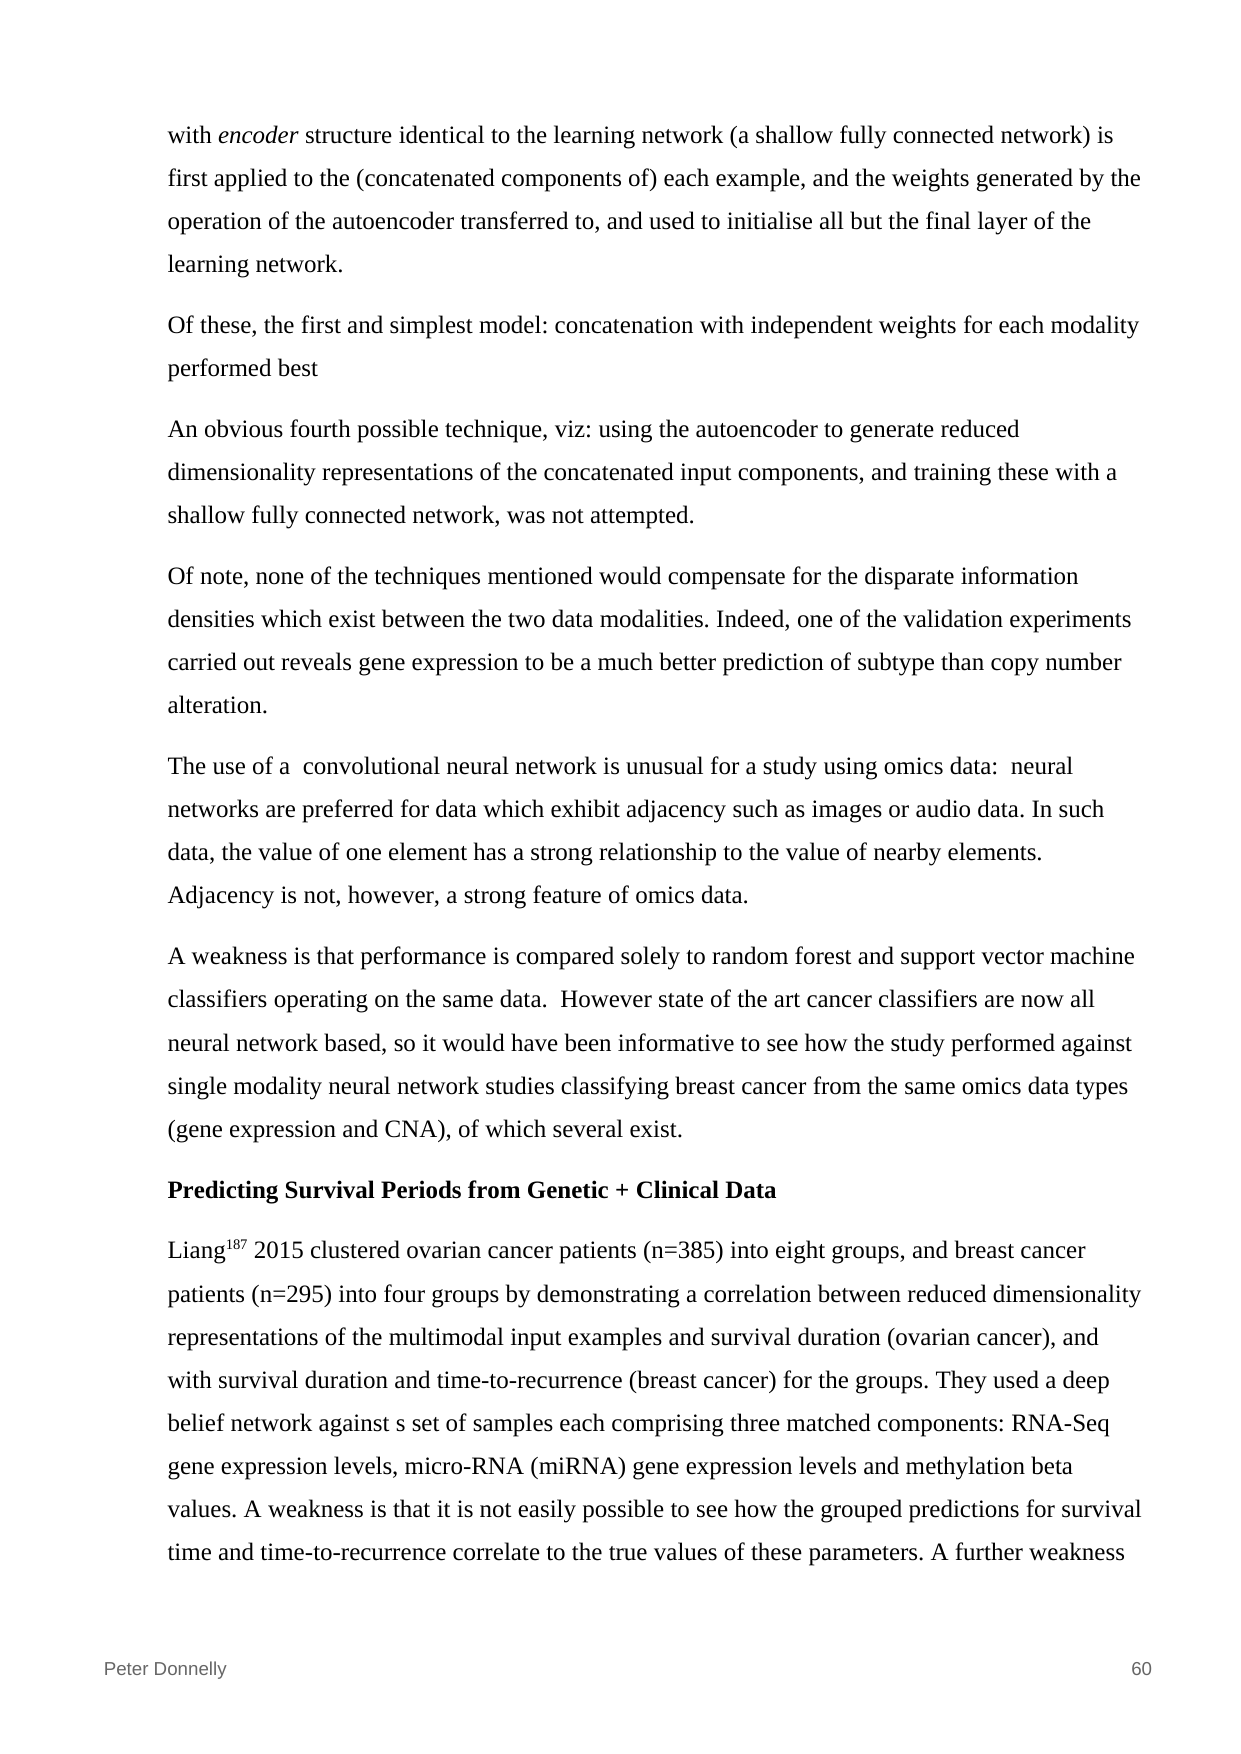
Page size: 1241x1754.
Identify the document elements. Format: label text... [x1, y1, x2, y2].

text The use of a convolutional neural network is unusual for a study using omics data: neural networks are preferred for data which exhibit adjacency such as images or audio data. In such data, the value of one element has a strong relationship to the value of nearby elements. Adjacency is not, however, a strong feature of omics data. [167, 751, 1146, 909]
text Predicting Survival Periods from Genetic + Clinical Data [167, 1175, 1146, 1203]
text Liang 2015 clustered ovarian cancer patients (n=385) into eight groups, and breast cancer patients (n=295) into four groups by demonstrating a correlation between reduced dimensionality representations of the multimodal input examples and survival duration (ovarian cancer), and with survival duration and time-to-recurrence (breast cancer) for the groups. They used a deep belief network against s set of samples each comprising three matched components: RNA-Seq gene expression levels, micro-RNA (miRNA) gene expression levels and methylation beta values. A weakness is that it is not easily possible to see how the grouped predictions for survival time and time-to-recurrence correlate to the true values of these parameters. A further weakness [167, 1236, 1146, 1566]
text Of these, the first and simplest model: concatenation with independent weights for each modality performed best [167, 310, 1146, 382]
text with encoder structure identical to the learning network (a shallow fully connected network) is first applied to the (concatenated components of) each example, and the weights generated by the operation of the autoencoder transferred to, and used to initialise all but the final layer of the learning network. [167, 120, 1146, 278]
text A weakness is that performance is compared solely to random forest and support vector machine classifiers operating on the same data. However state of the art cancer classifiers are now all neural network based, so it would have been informative to see how the study performed against single modality neural network studies classifying breast cancer from the same omics data types (gene expression and CNA), of which several exist. [167, 941, 1146, 1143]
text Of note, none of the techniques mentioned would compensate for the disparate information densities which exist between the two data modalities. Indeed, one of the validation experiments carried out reveals gene expression to be a much better prediction of subtype than copy number alteration. [167, 561, 1146, 719]
text An obvious fourth possible technique, viz: using the autoencoder to generate reduced dimensionality representations of the concatenated input components, and training these with a shallow fully connected network, was not attempted. [167, 414, 1146, 529]
